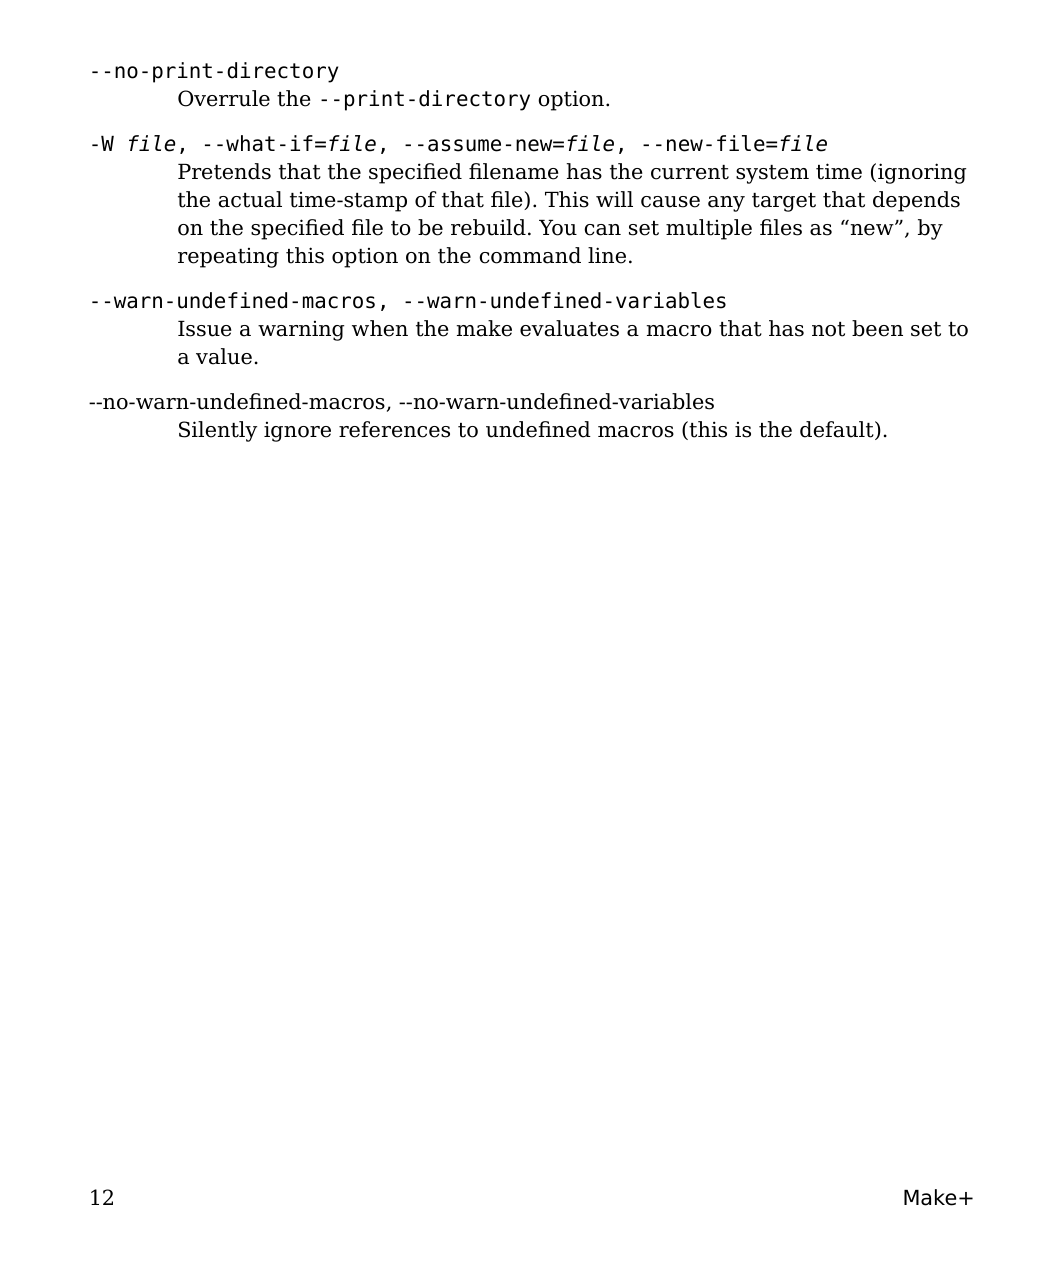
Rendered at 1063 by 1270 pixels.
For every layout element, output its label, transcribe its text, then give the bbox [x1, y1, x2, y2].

text --warn-undefined-macros, --warn-undefined-variables Issue a warning when the make evaluates a macro that has not been set to a value. [88, 289, 974, 369]
text --no-warn-undefined-macros, --no-warn-undefined-variables Silently ignore references to undefined macros (this is the default). [88, 390, 974, 442]
text --no-print-directory Overrule the --print-directory option. [88, 59, 974, 111]
text -W file, --what-if=file, --assume-new=file, --new-file=file Pretends that the specified filename has the current system time (ignoring the actual time-stamp of that file). This will cause any target that depends on the specified file to be rebuild. You can set multiple files as “new”, by repeating this option on the command line. [88, 132, 974, 268]
